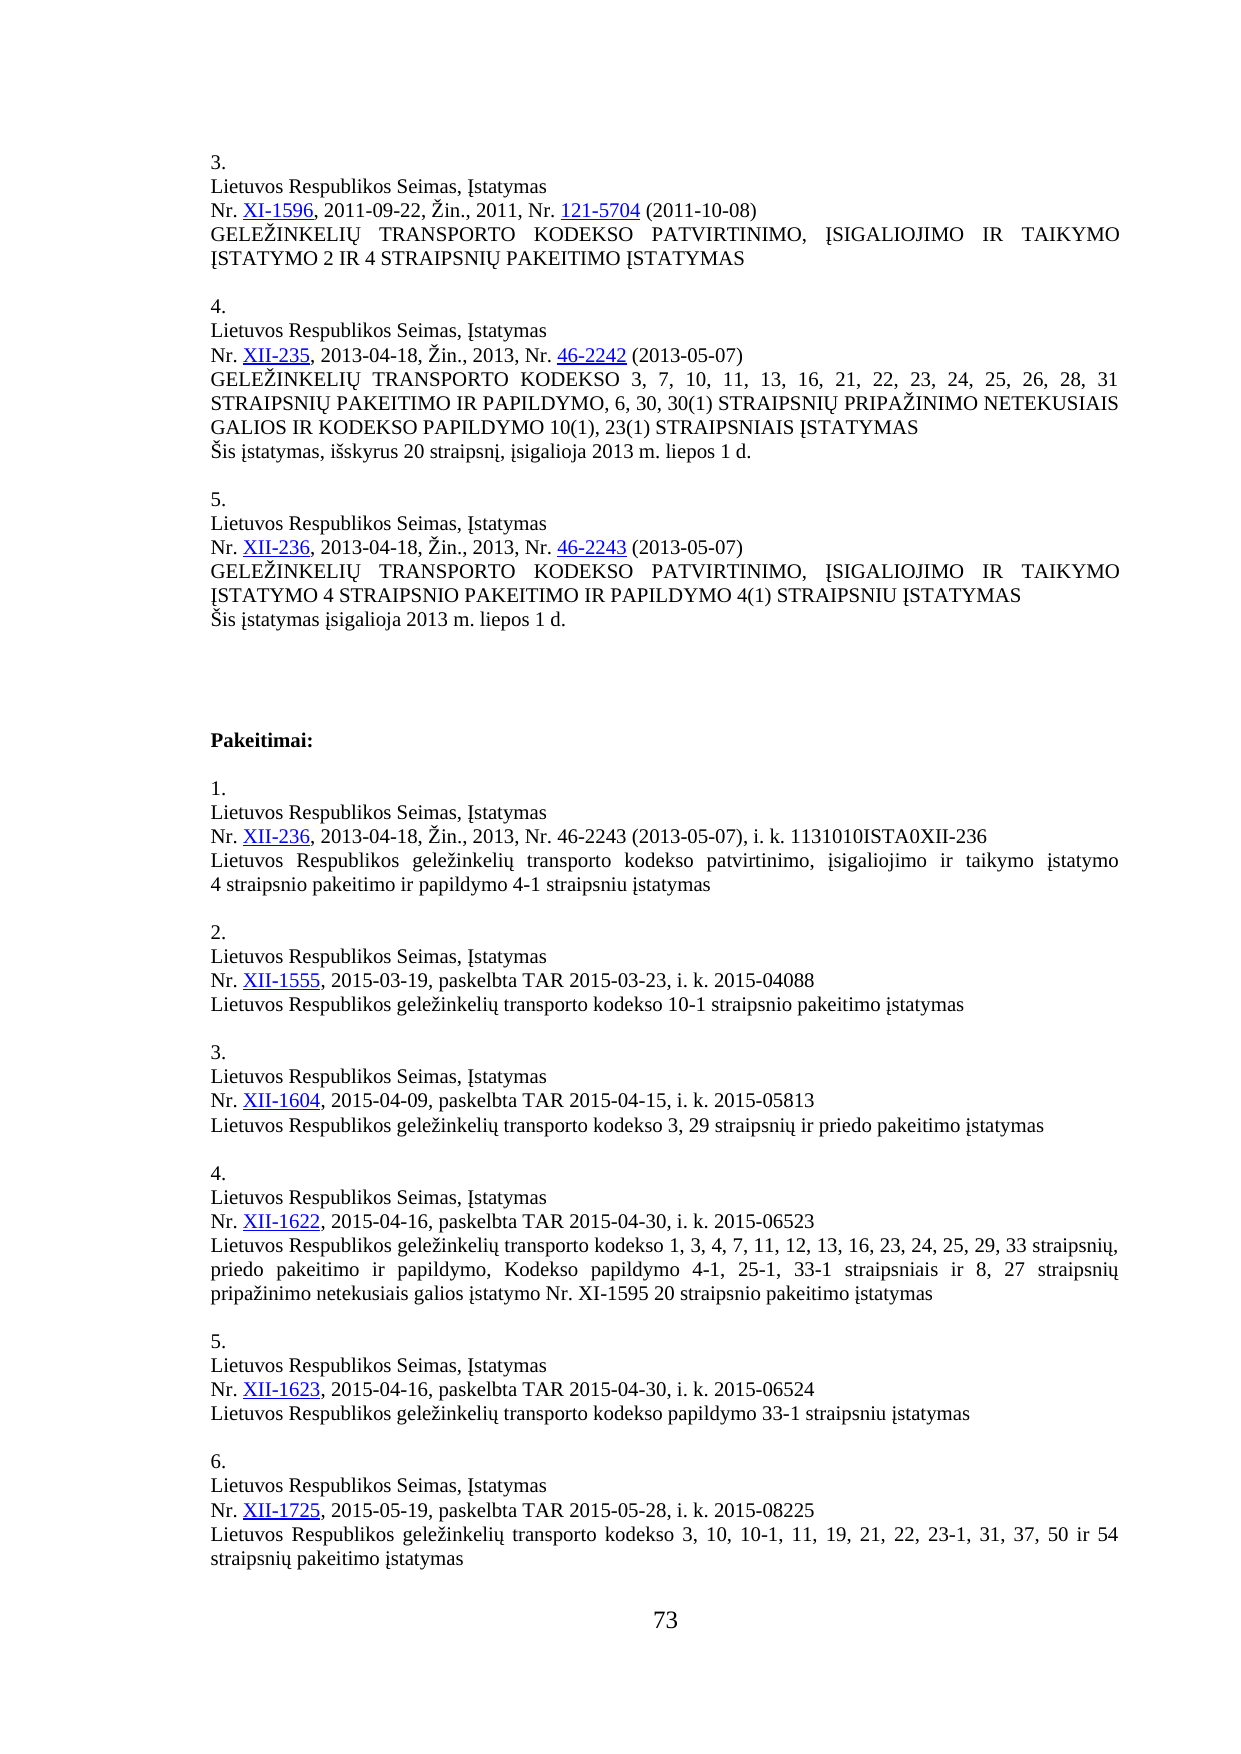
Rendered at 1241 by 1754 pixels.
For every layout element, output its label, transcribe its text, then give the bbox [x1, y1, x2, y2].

text 4. [210, 294, 1120, 318]
text 5. [210, 1329, 1120, 1353]
text Lietuvos Respublikos geležinkelių transporto kodekso 3, 29 straipsnių ir priedo pakeitimo įstatymas [210, 1112, 1120, 1137]
text 3. [210, 1040, 1120, 1064]
text Lietuvos Respublikos geležinkelių transporto kodekso 3, 10, 10-1, 11, 19, 21, 22, 23-1, 31, 37, 50 ir 54 straipsnių pakeitimo įstatymas [210, 1522, 1120, 1570]
text Lietuvos Respublikos Seimas, Įstatymas [210, 944, 1120, 968]
text 6. [210, 1449, 1120, 1473]
text Šis įstatymas įsigalioja 2013 m. liepos 1 d. [210, 607, 1120, 631]
text 5. [210, 487, 1120, 511]
text GELEŽINKELIŲ TRANSPORTO KODEKSO 3, 7, 10, 11, 13, 16, 21, 22, 23, 24, 25, 26, 28, 31 STRAIPSNIŲ PAKEITIMO IR PAPILDYMO, 6, 30, 30(1) STRAIPSNIŲ PRIPAŽINIMO NETEKUSIAIS GALIOS IR KODEKSO PAPILDYMO 10(1), 23(1) STRAIPSNIAIS ĮSTATYMAS [210, 367, 1120, 439]
text Lietuvos Respublikos Seimas, Įstatymas [210, 1353, 1120, 1377]
text Nr. XII-236, 2013-04-18, Žin., 2013, Nr. 46-2243 (2013-05-07) [210, 535, 1120, 559]
text Nr. XII-1622, 2015-04-16, paskelbta TAR 2015-04-30, i. k. 2015-06523 [210, 1209, 1120, 1233]
text Lietuvos Respublikos Seimas, Įstatymas [210, 174, 1120, 198]
text Lietuvos Respublikos Seimas, Įstatymas [210, 800, 1120, 824]
text 1. [210, 776, 1120, 800]
text Pakeitimai: [210, 727, 1120, 752]
text GELEŽINKELIŲ TRANSPORTO KODEKSO PATVIRTINIMO, ĮSIGALIOJIMO IR TAIKYMO ĮSTATYMO 4 STRAIPSNIO PAKEITIMO IR PAPILDYMO 4(1) STRAIPSNIU ĮSTATYMAS [210, 559, 1120, 607]
text Lietuvos Respublikos Seimas, Įstatymas [210, 1064, 1120, 1088]
text Lietuvos Respublikos geležinkelių transporto kodekso patvirtinimo, įsigaliojimo ir taikymo įstatymo 4 straipsnio pakeitimo ir papildymo 4-1 straipsniu įstatymas [210, 848, 1120, 896]
text 2. [210, 920, 1120, 944]
text Nr. XII-1555, 2015-03-19, paskelbta TAR 2015-03-23, i. k. 2015-04088 [210, 968, 1120, 992]
text Nr. XII-235, 2013-04-18, Žin., 2013, Nr. 46-2242 (2013-05-07) [210, 342, 1120, 367]
text Lietuvos Respublikos Seimas, Įstatymas [210, 1473, 1120, 1497]
text GELEŽINKELIŲ TRANSPORTO KODEKSO PATVIRTINIMO, ĮSIGALIOJIMO IR TAIKYMO ĮSTATYMO 2 IR 4 STRAIPSNIŲ PAKEITIMO ĮSTATYMAS [210, 222, 1120, 270]
text Lietuvos Respublikos Seimas, Įstatymas [210, 1185, 1120, 1209]
text Nr. XII-1604, 2015-04-09, paskelbta TAR 2015-04-15, i. k. 2015-05813 [210, 1088, 1120, 1112]
text Lietuvos Respublikos geležinkelių transporto kodekso 10-1 straipsnio pakeitimo įstatymas [210, 992, 1120, 1016]
text Nr. XII-1725, 2015-05-19, paskelbta TAR 2015-05-28, i. k. 2015-08225 [210, 1497, 1120, 1522]
text Lietuvos Respublikos Seimas, Įstatymas [210, 318, 1120, 342]
text Nr. XII-1623, 2015-04-16, paskelbta TAR 2015-04-30, i. k. 2015-06524 [210, 1377, 1120, 1401]
text 3. [210, 150, 1120, 174]
text 4. [210, 1161, 1120, 1185]
text Šis įstatymas, išskyrus 20 straipsnį, įsigalioja 2013 m. liepos 1 d. [210, 439, 1120, 463]
text Nr. XI-1596, 2011-09-22, Žin., 2011, Nr. 121-5704 (2011-10-08) [210, 198, 1120, 222]
text Lietuvos Respublikos Seimas, Įstatymas [210, 511, 1120, 535]
text Lietuvos Respublikos geležinkelių transporto kodekso 1, 3, 4, 7, 11, 12, 13, 16, 23, 24, 25, 29, 33 straipsnių, priedo pakeitimo ir papildymo, Kodekso papildymo 4-1, 25-1, 33-1 straipsniais ir 8, 27 straipsnių pripažinimo netekusiais galios įstatymo Nr. XI-1595 20 straipsnio pakeitimo įstatymas [210, 1233, 1120, 1305]
text Nr. XII-236, 2013-04-18, Žin., 2013, Nr. 46-2243 (2013-05-07), i. k. 1131010ISTA0XII-236 [210, 824, 1120, 848]
text Lietuvos Respublikos geležinkelių transporto kodekso papildymo 33-1 straipsniu įstatymas [210, 1401, 1120, 1425]
